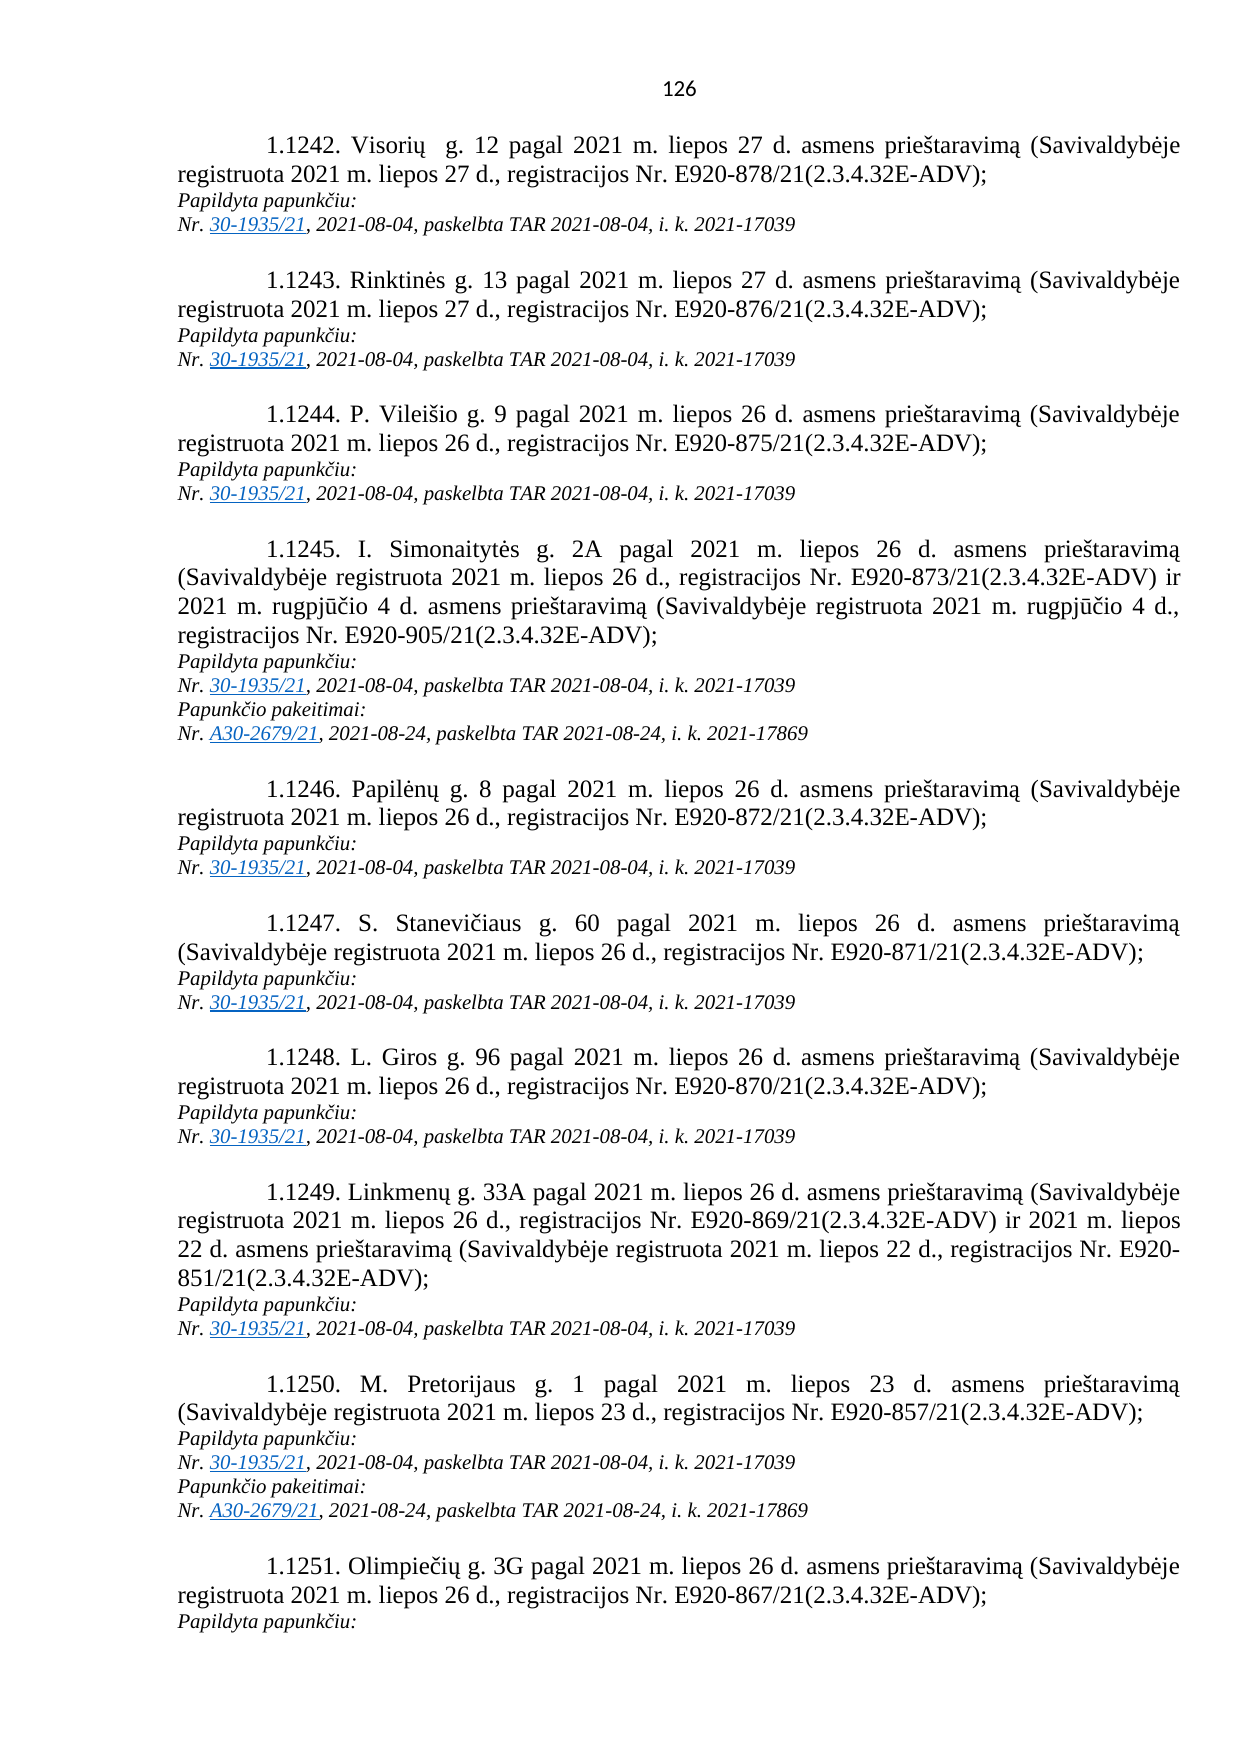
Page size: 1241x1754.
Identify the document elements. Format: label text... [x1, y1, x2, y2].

text Papildyta papunkčiu: [177, 457, 1181, 481]
text Nr. 30-1935/21, 2021-08-04, paskelbta TAR 2021-08-04, i. k. 2021-17039 [177, 990, 1181, 1014]
text Nr. 30-1935/21, 2021-08-04, paskelbta TAR 2021-08-04, i. k. 2021-17039 [177, 347, 1181, 371]
text 1.1244. P. Vileišio g. 9 pagal 2021 m. liepos 26 d. asmens prieštaravimą (Savivaldybėje registruota 2021 m. liepos 26 d., registracijos Nr. E920-875/21(2.3.4.32E-ADV); [177, 399, 1181, 457]
text Nr. 30-1935/21, 2021-08-04, paskelbta TAR 2021-08-04, i. k. 2021-17039 [177, 855, 1181, 879]
text Nr. 30-1935/21, 2021-08-04, paskelbta TAR 2021-08-04, i. k. 2021-17039 [177, 212, 1181, 236]
text Papildyta papunkčiu: [177, 649, 1181, 673]
text Papunkčio pakeitimai: [177, 697, 1181, 721]
text Papildyta papunkčiu: [177, 322, 1181, 347]
text Nr. A30-2679/21, 2021-08-24, paskelbta TAR 2021-08-24, i. k. 2021-17869 [177, 721, 1181, 745]
text 1.1247. S. Stanevičiaus g. 60 pagal 2021 m. liepos 26 d. asmens prieštaravimą (Savivaldybėje registruota 2021 m. liepos 26 d., registracijos Nr. E920-871/21(2.3.4.32E-ADV); [177, 908, 1181, 966]
text Papildyta papunkčiu: [177, 1292, 1181, 1316]
text Papildyta papunkčiu: [177, 966, 1181, 990]
text 1.1248. L. Giros g. 96 pagal 2021 m. liepos 26 d. asmens prieštaravimą (Savivaldybėje registruota 2021 m. liepos 26 d., registracijos Nr. E920-870/21(2.3.4.32E-ADV); [177, 1042, 1181, 1100]
text 1.1246. Papilėnų g. 8 pagal 2021 m. liepos 26 d. asmens prieštaravimą (Savivaldybėje registruota 2021 m. liepos 26 d., registracijos Nr. E920-872/21(2.3.4.32E-ADV); [177, 774, 1181, 831]
text 1.1243. Rinktinės g. 13 pagal 2021 m. liepos 27 d. asmens prieštaravimą (Savivaldybėje registruota 2021 m. liepos 27 d., registracijos Nr. E920-876/21(2.3.4.32E-ADV); [177, 265, 1181, 322]
text 1.1250. M. Pretorijaus g. 1 pagal 2021 m. liepos 23 d. asmens prieštaravimą (Savivaldybėje registruota 2021 m. liepos 23 d., registracijos Nr. E920-857/21(2.3.4.32E-ADV); [177, 1369, 1181, 1426]
text Papildyta papunkčiu: [177, 188, 1181, 212]
text Papunkčio pakeitimai: [177, 1474, 1181, 1498]
text Nr. 30-1935/21, 2021-08-04, paskelbta TAR 2021-08-04, i. k. 2021-17039 [177, 1124, 1181, 1148]
text 1.1242. Visorių g. 12 pagal 2021 m. liepos 27 d. asmens prieštaravimą (Savivaldybėje registruota 2021 m. liepos 27 d., registracijos Nr. E920-878/21(2.3.4.32E-ADV); [177, 131, 1181, 188]
text Nr. 30-1935/21, 2021-08-04, paskelbta TAR 2021-08-04, i. k. 2021-17039 [177, 1316, 1181, 1340]
text Nr. 30-1935/21, 2021-08-04, paskelbta TAR 2021-08-04, i. k. 2021-17039 [177, 481, 1181, 505]
text 1.1251. Olimpiečių g. 3G pagal 2021 m. liepos 26 d. asmens prieštaravimą (Savivaldybėje registruota 2021 m. liepos 26 d., registracijos Nr. E920-867/21(2.3.4.32E-ADV); [177, 1551, 1181, 1609]
text Papildyta papunkčiu: [177, 1609, 1181, 1633]
text 1.1245. I. Simonaitytės g. 2A pagal 2021 m. liepos 26 d. asmens prieštaravimą (Savivaldybėje registruota 2021 m. liepos 26 d., registracijos Nr. E920-873/21(2.3.4.32E-ADV) ir 2021 m. rugpjūčio 4 d. asmens prieštaravimą (Savivaldybėje registruota 2021 m. rugpjūčio 4 d., registracijos Nr. E920-905/21(2.3.4.32E-ADV); [177, 534, 1181, 649]
text Nr. A30-2679/21, 2021-08-24, paskelbta TAR 2021-08-24, i. k. 2021-17869 [177, 1498, 1181, 1522]
text 1.1249. Linkmenų g. 33A pagal 2021 m. liepos 26 d. asmens prieštaravimą (Savivaldybėje registruota 2021 m. liepos 26 d., registracijos Nr. E920-869/21(2.3.4.32E-ADV) ir 2021 m. liepos 22 d. asmens prieštaravimą (Savivaldybėje registruota 2021 m. liepos 22 d., registracijos Nr. E920-851/21(2.3.4.32E-ADV); [177, 1177, 1181, 1292]
text Papildyta papunkčiu: [177, 831, 1181, 855]
text Papildyta papunkčiu: [177, 1426, 1181, 1450]
text Nr. 30-1935/21, 2021-08-04, paskelbta TAR 2021-08-04, i. k. 2021-17039 [177, 673, 1181, 697]
text Nr. 30-1935/21, 2021-08-04, paskelbta TAR 2021-08-04, i. k. 2021-17039 [177, 1450, 1181, 1474]
text Papildyta papunkčiu: [177, 1100, 1181, 1124]
